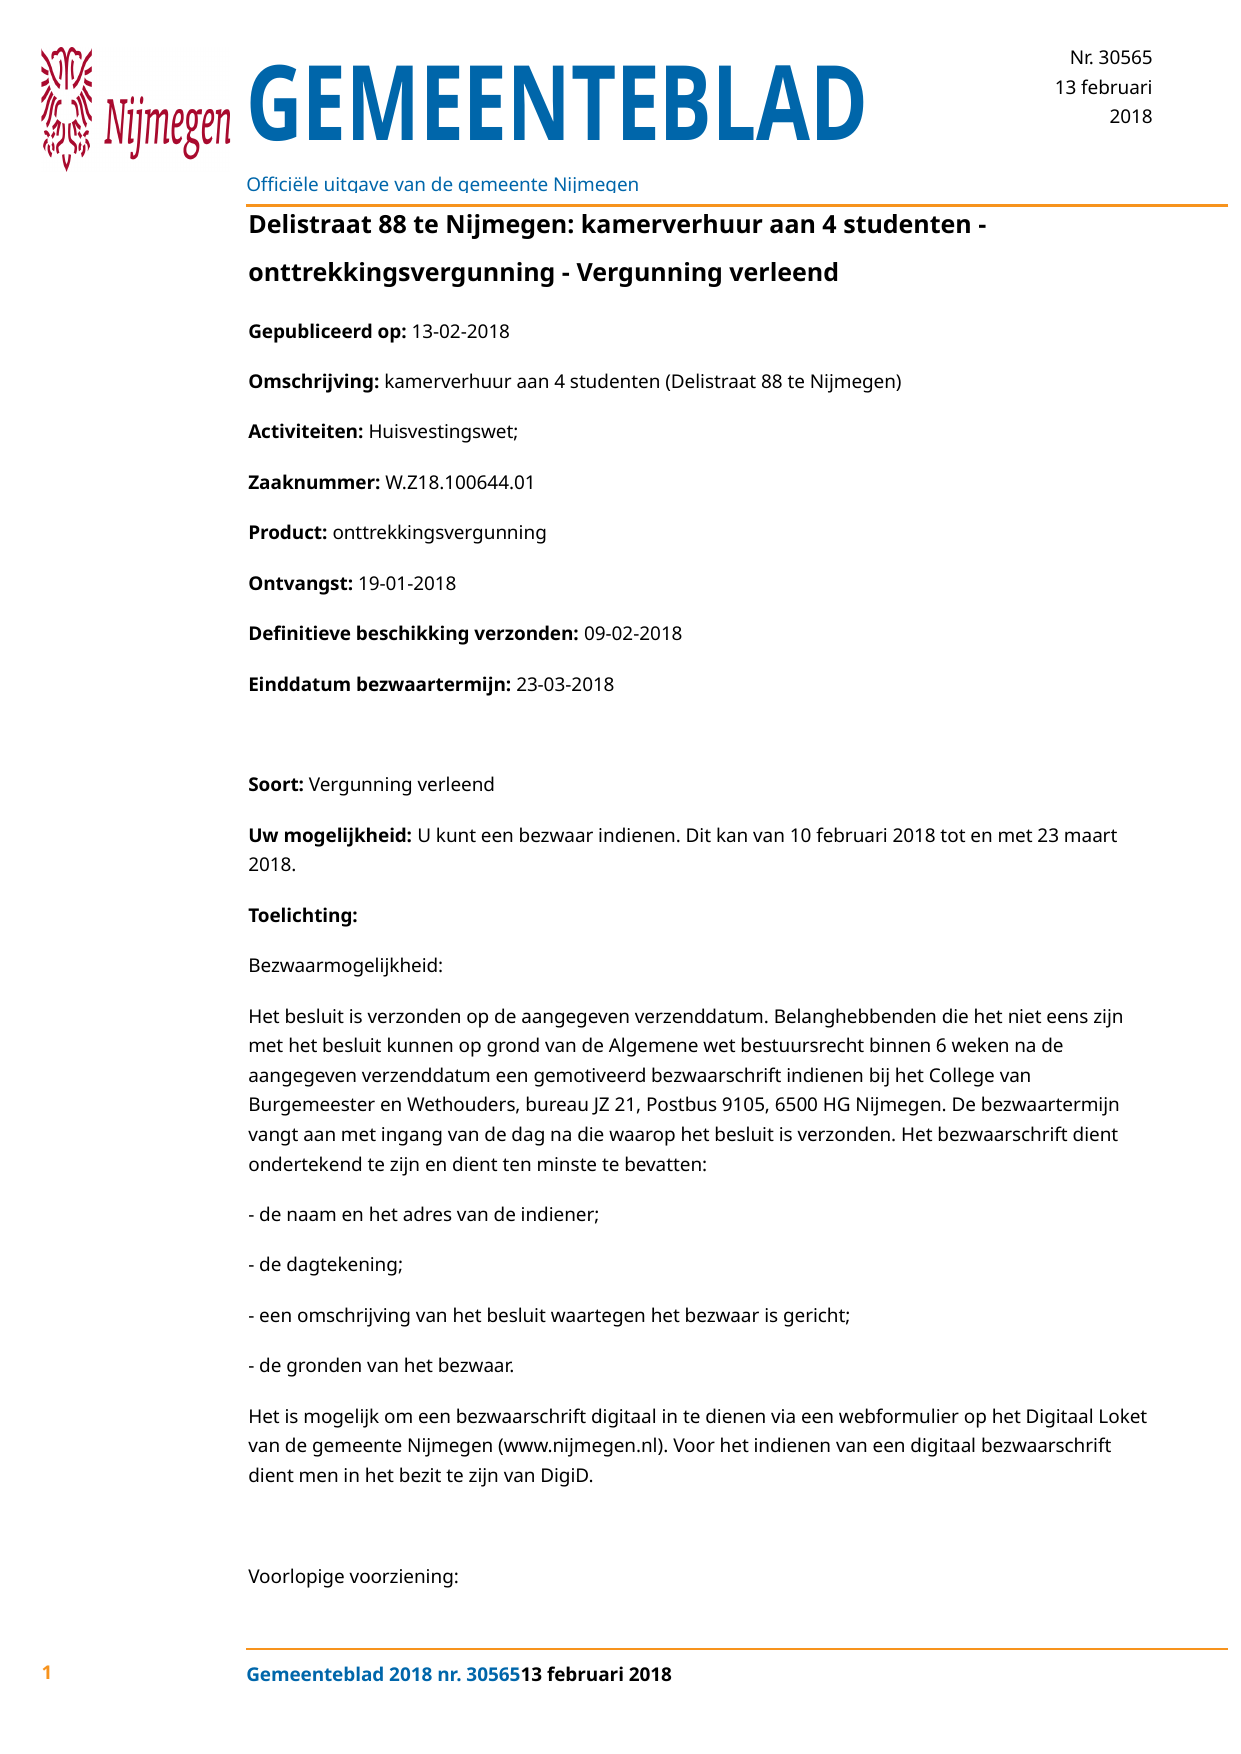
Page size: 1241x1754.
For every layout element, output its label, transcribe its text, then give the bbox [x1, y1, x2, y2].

text Ontvangst: 19-01-2018 [248, 570, 1152, 596]
text Het is mogelijk om een bezwaarschrift digitaal in te dienen via een webformulier op het Digitaal Loket van de gemeente Nijmegen (www.nijmegen.nl). Voor het indienen van een digitaal bezwaarschrift dient men in het bezit te zijn van DigiD. [248, 1403, 1152, 1488]
text Gepubliceerd op: 13-02-2018 [248, 318, 1152, 344]
text Uw mogelijkheid: U kunt een bezwaar indienen. Dit kan van 10 februari 2018 tot en met 23 maart 2018. [248, 822, 1152, 877]
text Definitieve beschikking verzonden: 09-02-2018 [248, 620, 1152, 646]
text Bezwaarmogelijkheid: [248, 952, 1152, 978]
text - de dagtekening; [248, 1252, 1152, 1277]
text Soort: Vergunning verleend [248, 772, 1152, 797]
text - de gronden van het bezwaar. [248, 1352, 1152, 1378]
text - de naam en het adres van de indiener; [248, 1201, 1152, 1227]
text Product: onttrekkingsvergunning [248, 519, 1152, 545]
text - een omschrijving van het besluit waartegen het bezwaar is gericht; [248, 1302, 1152, 1328]
picture [41, 47, 231, 172]
text Delistraat 88 te Nijmegen: kamerverhuur aan 4 studenten - onttrekkingsvergunning - Vergunning verleend [248, 207, 1152, 288]
text Zaaknummer: W.Z18.100644.01 [248, 469, 1152, 495]
text Toelichting: [248, 902, 1152, 928]
text Voorlopige voorziening: [248, 1563, 1152, 1589]
text Activiteiten: Huisvestingswet; [248, 419, 1152, 444]
text Omschrijving: kamerverhuur aan 4 studenten (Delistraat 88 te Nijmegen) [248, 368, 1152, 394]
text Einddatum bezwaartermijn: 23-03-2018 [248, 671, 1152, 697]
text Het besluit is verzonden op de aangegeven verzenddatum. Belanghebbenden die het niet eens zijn met het besluit kunnen op grond van de Algemene wet bestuursrecht binnen 6 weken na de aangegeven verzenddatum een gemotiveerd bezwaarschrift indienen bij het College van Burgemeester en Wethouders, bureau JZ 21, Postbus 9105, 6500 HG Nijmegen. De bezwaartermijn vangt aan met ingang van de dag na die waarop het besluit is verzonden. Het bezwaarschrift dient ondertekend te zijn en dient ten minste te bevatten: [248, 1003, 1152, 1177]
